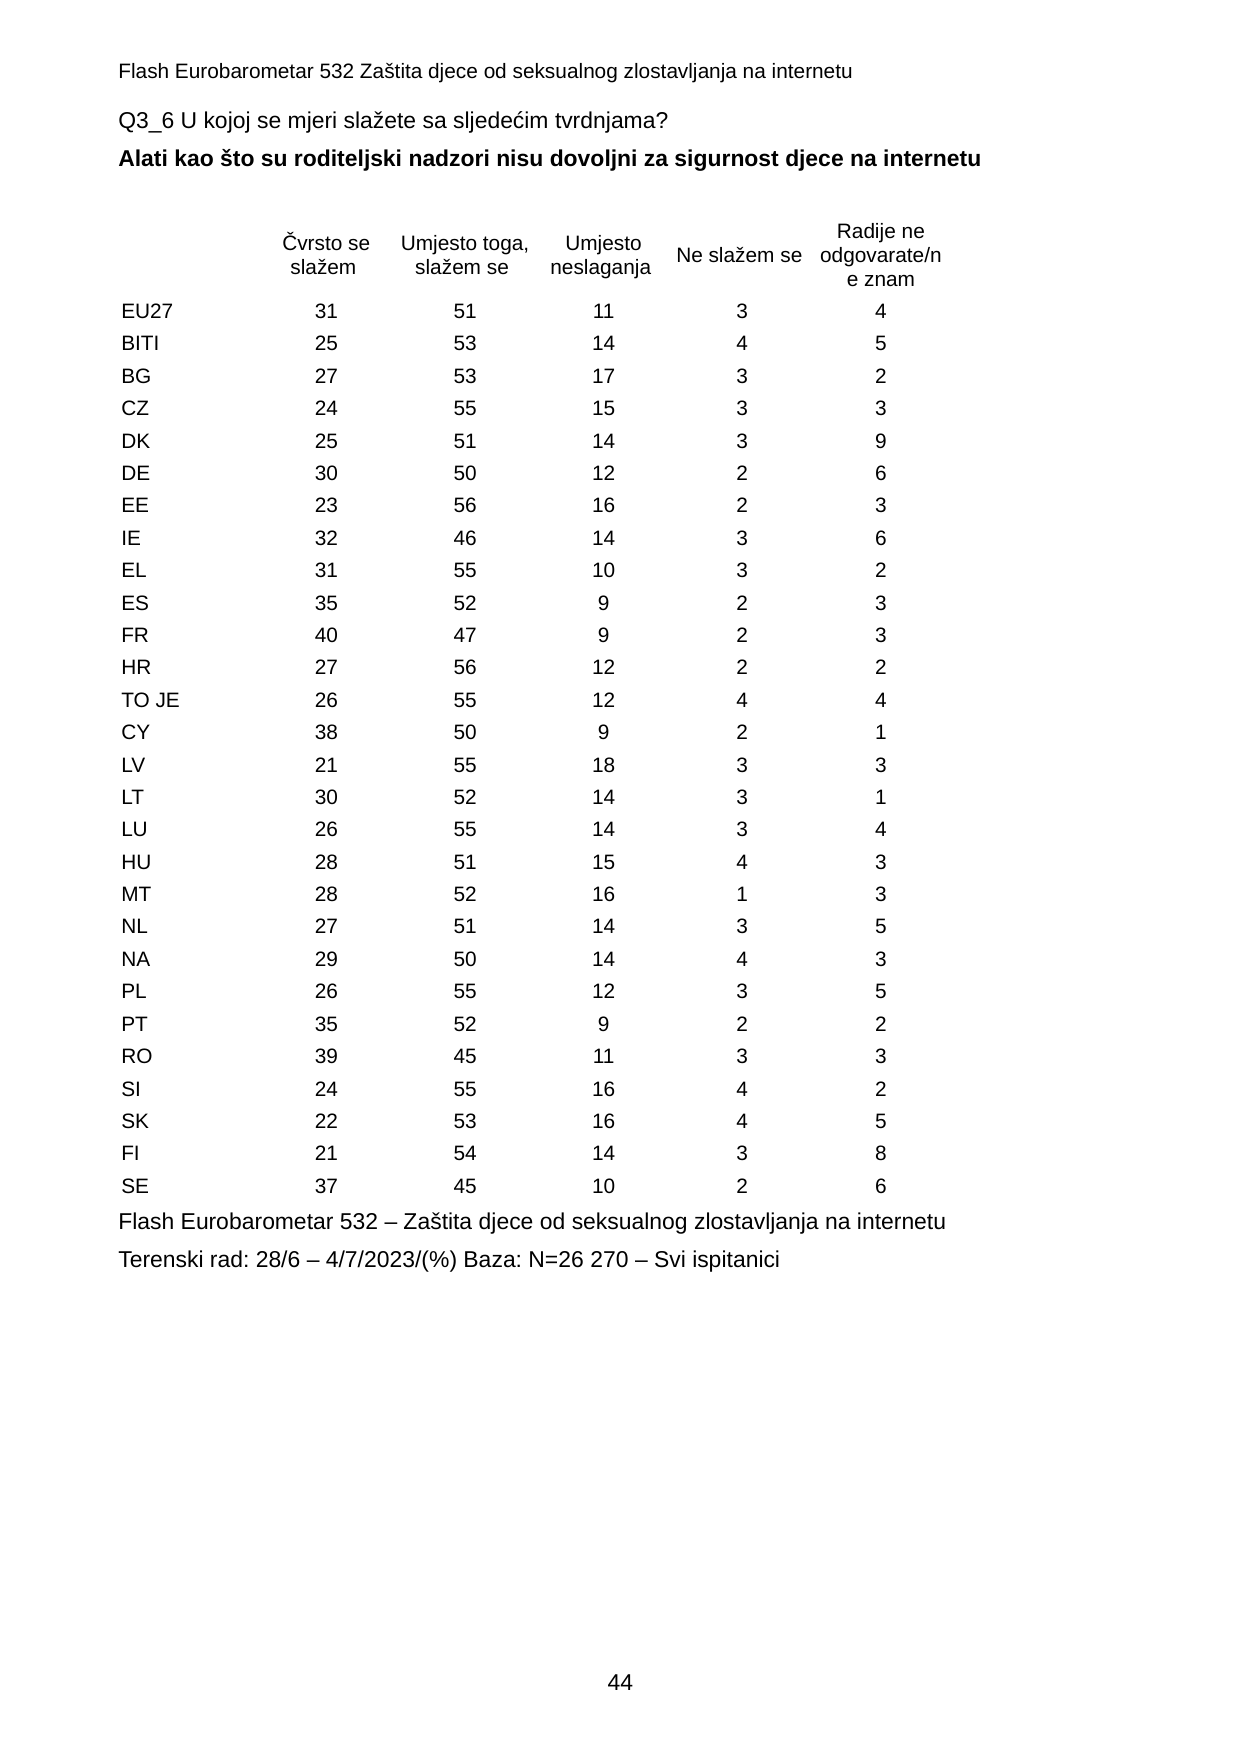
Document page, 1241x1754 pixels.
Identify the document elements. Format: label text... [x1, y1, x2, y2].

table_cell 16 [534, 1072, 673, 1104]
table_cell 2 [673, 1169, 811, 1202]
table_cell 2 [811, 651, 950, 683]
table_cell 3 [673, 748, 811, 781]
table_cell 3 [811, 392, 950, 424]
table_cell 24 [257, 392, 395, 424]
table_cell 2 [673, 489, 811, 521]
table_cell HU [118, 845, 257, 878]
table_cell LT [118, 781, 257, 813]
table_cell 31 [257, 554, 395, 586]
table_cell 51 [395, 295, 534, 327]
table_cell 38 [257, 716, 395, 748]
table_cell 30 [257, 781, 395, 813]
table_cell 5 [811, 1105, 950, 1137]
table_cell 4 [811, 813, 950, 845]
table_cell 9 [534, 619, 673, 651]
table_cell 14 [534, 327, 673, 359]
table_cell 52 [395, 878, 534, 910]
table_cell 3 [811, 748, 950, 781]
table_cell 2 [673, 651, 811, 683]
table_cell 12 [534, 975, 673, 1007]
table_header Ne slažem se [673, 215, 811, 295]
table_cell 35 [257, 1008, 395, 1040]
table_cell 55 [395, 1072, 534, 1104]
table_cell 6 [811, 457, 950, 489]
table_cell BG [118, 360, 257, 392]
table_cell 53 [395, 1105, 534, 1137]
table_cell 16 [534, 878, 673, 910]
table_cell 10 [534, 1169, 673, 1202]
table_cell NL [118, 910, 257, 943]
text Q3_6 U kojoj se mjeri slažete sa sljedećim tvrdnjama? [118, 107, 1122, 133]
table_cell 2 [673, 457, 811, 489]
table_cell 27 [257, 651, 395, 683]
table_cell 56 [395, 651, 534, 683]
table_cell 3 [673, 521, 811, 554]
table_cell DK [118, 424, 257, 457]
table_cell 17 [534, 360, 673, 392]
table_cell 3 [673, 975, 811, 1007]
table_cell 50 [395, 457, 534, 489]
table_cell 52 [395, 781, 534, 813]
table_cell 3 [673, 1137, 811, 1169]
table_cell 56 [395, 489, 534, 521]
table_cell 14 [534, 813, 673, 845]
table_cell SK [118, 1105, 257, 1137]
table_cell 55 [395, 813, 534, 845]
table_cell 2 [673, 619, 811, 651]
table_cell CY [118, 716, 257, 748]
table_cell 39 [257, 1040, 395, 1072]
table_cell 21 [257, 1137, 395, 1169]
table_cell 15 [534, 392, 673, 424]
table_cell 1 [811, 716, 950, 748]
table_cell 26 [257, 975, 395, 1007]
table_cell DE [118, 457, 257, 489]
table_cell 12 [534, 457, 673, 489]
table_cell 3 [811, 619, 950, 651]
table_header Radije ne odgovarate/ne znam [811, 215, 950, 295]
table_cell 52 [395, 1008, 534, 1040]
table_cell 2 [673, 1008, 811, 1040]
table_cell 3 [673, 554, 811, 586]
table_cell 45 [395, 1169, 534, 1202]
table_cell 14 [534, 521, 673, 554]
table_cell 3 [811, 878, 950, 910]
table_cell 51 [395, 424, 534, 457]
table_cell 2 [811, 554, 950, 586]
table_cell 25 [257, 327, 395, 359]
table_cell TO JE [118, 684, 257, 716]
table_cell 3 [811, 943, 950, 975]
table_cell 28 [257, 845, 395, 878]
table_cell 9 [534, 716, 673, 748]
table_cell 16 [534, 1105, 673, 1137]
table_cell 50 [395, 716, 534, 748]
table_cell 5 [811, 327, 950, 359]
table_cell 3 [673, 910, 811, 943]
table_cell 55 [395, 392, 534, 424]
table_header Umjesto toga, slažem se [395, 215, 534, 295]
table_cell ES [118, 586, 257, 619]
table_cell 25 [257, 424, 395, 457]
table_cell FI [118, 1137, 257, 1169]
table_cell 10 [534, 554, 673, 586]
table_cell 35 [257, 586, 395, 619]
table_cell 2 [673, 716, 811, 748]
table_cell 1 [673, 878, 811, 910]
table_cell 26 [257, 813, 395, 845]
table_cell FR [118, 619, 257, 651]
table_cell 14 [534, 781, 673, 813]
table_cell 3 [673, 781, 811, 813]
table_cell 4 [673, 845, 811, 878]
table_cell 14 [534, 910, 673, 943]
table_cell 31 [257, 295, 395, 327]
table_cell 3 [673, 360, 811, 392]
table_cell 27 [257, 910, 395, 943]
table_cell 52 [395, 586, 534, 619]
table_cell 11 [534, 1040, 673, 1072]
table_cell EE [118, 489, 257, 521]
table_cell 53 [395, 327, 534, 359]
table_cell HR [118, 651, 257, 683]
table_header Umjesto neslaganja [534, 215, 673, 295]
table_cell 4 [673, 1072, 811, 1104]
table_cell SE [118, 1169, 257, 1202]
table_cell 3 [673, 813, 811, 845]
table_cell 3 [811, 586, 950, 619]
table_cell 2 [811, 360, 950, 392]
table_cell 3 [811, 489, 950, 521]
table_cell 11 [534, 295, 673, 327]
table_cell 50 [395, 943, 534, 975]
table_cell 27 [257, 360, 395, 392]
table_cell PL [118, 975, 257, 1007]
table_cell 6 [811, 521, 950, 554]
table_cell EL [118, 554, 257, 586]
table_cell 9 [811, 424, 950, 457]
table_cell 2 [811, 1008, 950, 1040]
table_cell 14 [534, 424, 673, 457]
table_cell 3 [811, 1040, 950, 1072]
table_cell RO [118, 1040, 257, 1072]
table_cell 18 [534, 748, 673, 781]
table_cell 4 [673, 943, 811, 975]
table_cell 3 [673, 295, 811, 327]
table_cell PT [118, 1008, 257, 1040]
table_cell 3 [673, 392, 811, 424]
table_cell 40 [257, 619, 395, 651]
table_cell 1 [811, 781, 950, 813]
table_cell 51 [395, 910, 534, 943]
table_cell 55 [395, 554, 534, 586]
table_cell 55 [395, 748, 534, 781]
table_header [118, 215, 257, 295]
table_cell 55 [395, 975, 534, 1007]
table_cell 12 [534, 684, 673, 716]
table_cell 14 [534, 1137, 673, 1169]
table_cell 15 [534, 845, 673, 878]
table_cell 4 [673, 1105, 811, 1137]
table_cell BITI [118, 327, 257, 359]
table_cell 47 [395, 619, 534, 651]
table_cell NA [118, 943, 257, 975]
table_cell 3 [673, 424, 811, 457]
text Flash Eurobarometar 532 – Zaštita djece od seksualnog zlostavljanja na internetu [118, 1208, 1122, 1234]
table_cell IE [118, 521, 257, 554]
table_cell 46 [395, 521, 534, 554]
table_cell 16 [534, 489, 673, 521]
table_cell LV [118, 748, 257, 781]
table_cell 30 [257, 457, 395, 489]
table_cell 4 [811, 295, 950, 327]
table_cell 5 [811, 975, 950, 1007]
table_cell CZ [118, 392, 257, 424]
table_cell 3 [811, 845, 950, 878]
table_cell 32 [257, 521, 395, 554]
table_cell 53 [395, 360, 534, 392]
text Terenski rad: 28/6 – 4/7/2023/(%) Baza: N=26 270 – Svi ispitanici [118, 1246, 1122, 1272]
table_cell 4 [811, 684, 950, 716]
table_cell 21 [257, 748, 395, 781]
table_cell SI [118, 1072, 257, 1104]
table_cell 6 [811, 1169, 950, 1202]
table_cell EU27 [118, 295, 257, 327]
table_cell 9 [534, 586, 673, 619]
table_header Čvrsto se slažem [257, 215, 395, 295]
table_cell 2 [673, 586, 811, 619]
table_cell 8 [811, 1137, 950, 1169]
table_cell 45 [395, 1040, 534, 1072]
table_cell 24 [257, 1072, 395, 1104]
table_cell 28 [257, 878, 395, 910]
table_cell 3 [673, 1040, 811, 1072]
table_cell 9 [534, 1008, 673, 1040]
table_cell 54 [395, 1137, 534, 1169]
table_cell 22 [257, 1105, 395, 1137]
table_cell 14 [534, 943, 673, 975]
table_cell 55 [395, 684, 534, 716]
table_cell 2 [811, 1072, 950, 1104]
table_cell 23 [257, 489, 395, 521]
table_cell 51 [395, 845, 534, 878]
table_cell 4 [673, 684, 811, 716]
table_cell 12 [534, 651, 673, 683]
table_cell 37 [257, 1169, 395, 1202]
table_cell 29 [257, 943, 395, 975]
table_cell 5 [811, 910, 950, 943]
text Alati kao što su roditeljski nadzori nisu dovoljni za sigurnost djece na internetu [118, 145, 1122, 171]
table_cell 4 [673, 327, 811, 359]
table_cell LU [118, 813, 257, 845]
table_cell 26 [257, 684, 395, 716]
table_cell MT [118, 878, 257, 910]
